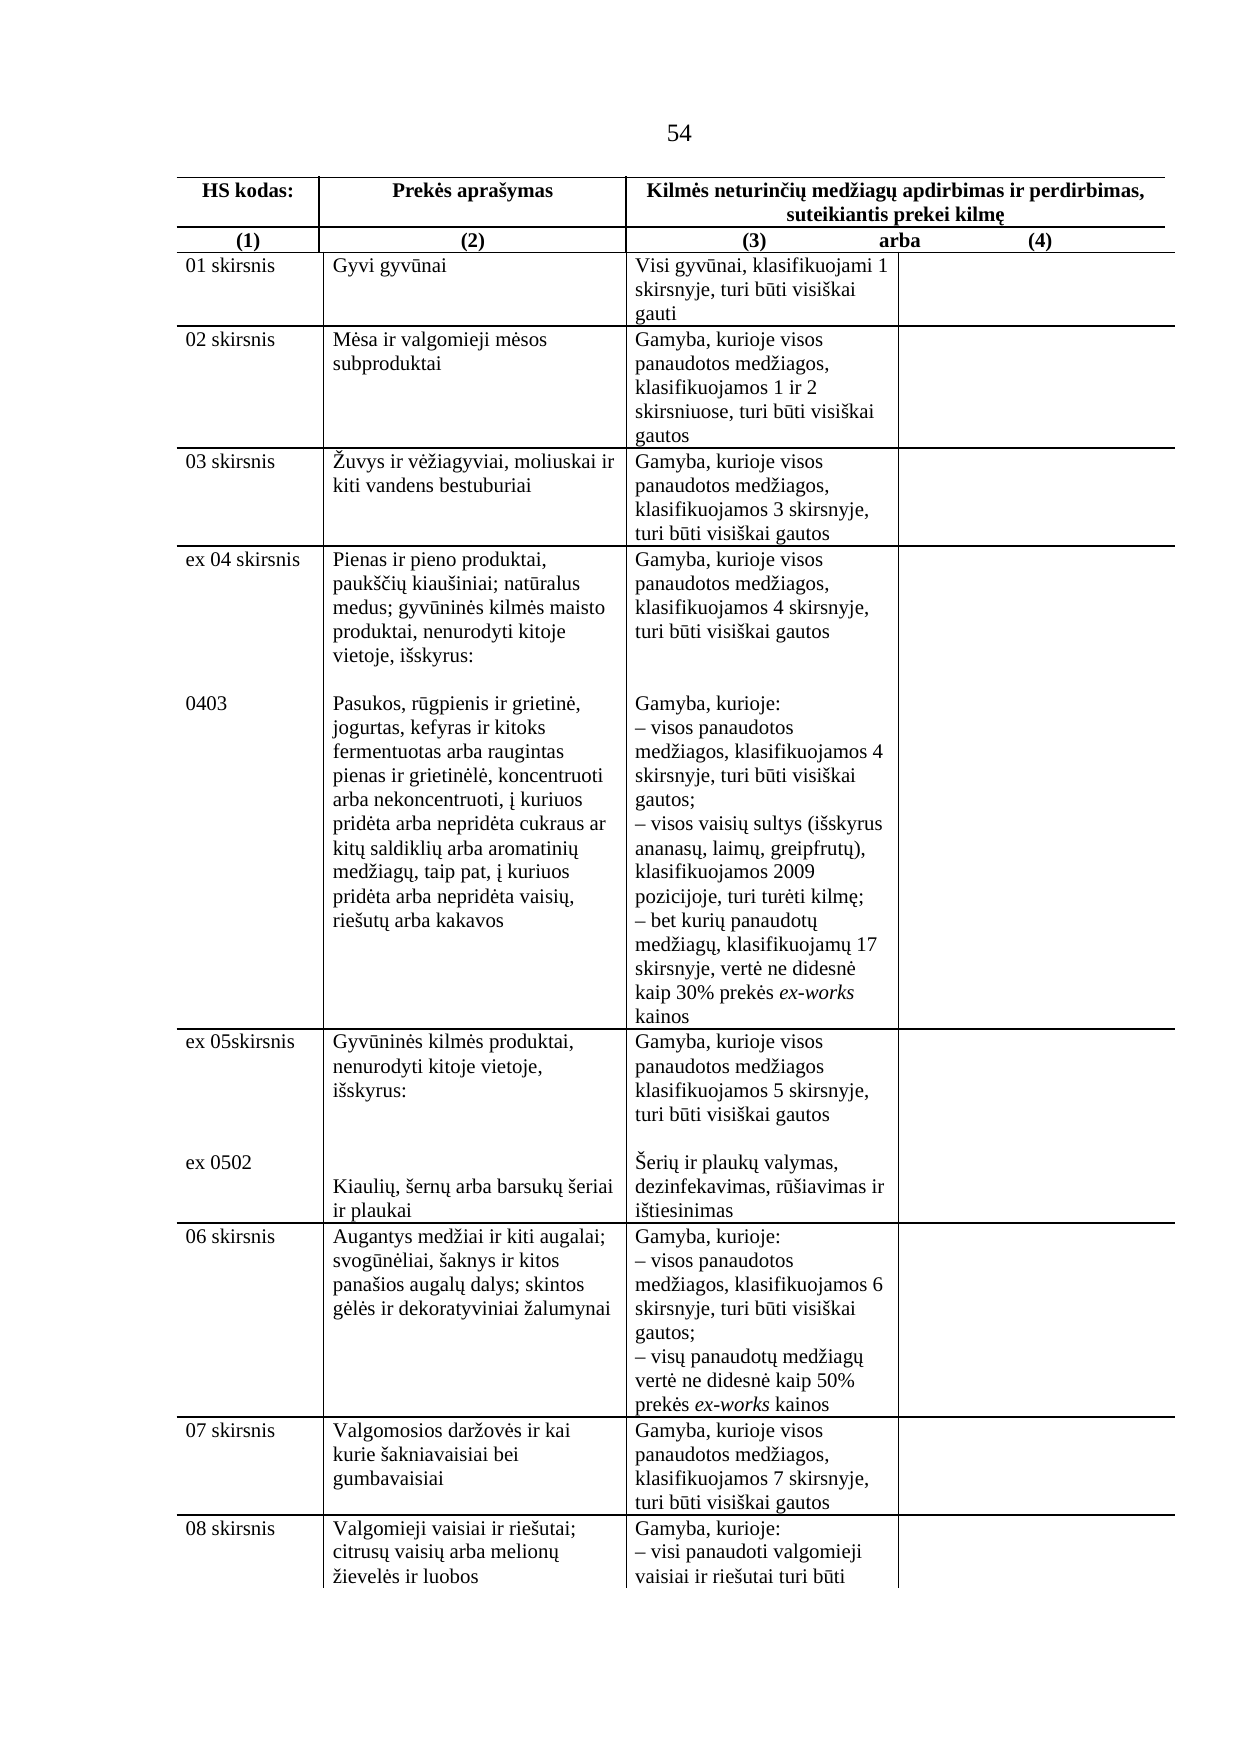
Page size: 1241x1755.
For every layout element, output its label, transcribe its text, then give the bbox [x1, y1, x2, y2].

table_cell Valgomieji vaisiai ir riešutai; citrusų vaisių arba melionų žievelės ir luobos [324, 1516, 626, 1588]
table_cell 07 skirsnis [177, 1418, 323, 1514]
table_cell Gamyba, kurioje visos panaudotos medžiagos, klasifikuojamos 4 skirsnyje, turi būti visiškai gautos Gamyba, kurioje: – visos panaudotos medžiagos, klasifikuojamos 4 skirsnyje, turi būti visiškai gautos; – visos vaisių sultys (išskyrus ananasų, laimų, greipfrutų), klasifikuojamos 2009 pozicijoje, turi turėti kilmę; – bet kurių panaudotų medžiagų, klasifikuojamų 17 skirsnyje, vertė ne didesnė kaip 30% prekės ex-works kainos [627, 547, 898, 1028]
table_cell [1175, 447, 1181, 545]
table_cell [899, 547, 1175, 1028]
table_cell ex 05skirsnis ex 0502 [177, 1030, 323, 1222]
table_cell (3) arba (4) [627, 228, 1165, 252]
table_cell [899, 449, 1175, 545]
table_cell 03 skirsnis [177, 449, 323, 545]
table_cell 01 skirsnis [177, 253, 323, 325]
table_cell Žuvys ir vėžiagyviai, moliuskai ir kiti vandens bestuburiai [324, 449, 626, 545]
table_cell 08 skirsnis [177, 1516, 323, 1588]
table_header [1175, 176, 1181, 226]
table_cell [1175, 545, 1181, 1028]
table_cell ex 04 skirsnis 0403 [177, 547, 323, 1028]
table_cell [899, 1418, 1175, 1514]
table_cell Mėsa ir valgomieji mėsos subproduktai [324, 327, 626, 447]
table_cell Valgomosios daržovės ir kai kurie šakniavaisiai bei gumbavaisiai [324, 1418, 626, 1514]
table_cell [1175, 325, 1181, 447]
table_cell Gyvūninės kilmės produktai, nenurodyti kitoje vietoje, išskyrus: Kiaulių, šernų arba barsukų šeriai ir plaukai [324, 1030, 626, 1222]
table_header Kilmės neturinčių medžiagų apdirbimas ir perdirbimas, suteikiantis prekei kilmę [627, 178, 1165, 226]
table_cell Gamyba, kurioje: – visi panaudoti valgomieji vaisiai ir riešutai turi būti [627, 1516, 898, 1588]
table_header HS kodas: [177, 178, 318, 226]
table_cell [1175, 1222, 1181, 1416]
table_cell [1175, 226, 1181, 252]
table_cell [899, 1224, 1175, 1416]
table_cell Gamyba, kurioje visos panaudotos medžiagos, klasifikuojamos 7 skirsnyje, turi būti visiškai gautos [627, 1418, 898, 1514]
table_cell 02 skirsnis [177, 327, 323, 447]
table_cell [899, 253, 1175, 325]
table_cell Augantys medžiai ir kiti augalai; svogūnėliai, šaknys ir kitos panašios augalų dalys; skintos gėlės ir dekoratyviniai žalumynai [324, 1224, 626, 1416]
table_cell [1175, 1514, 1181, 1588]
table_header [1165, 176, 1171, 226]
table_cell Gamyba, kurioje: – visos panaudotos medžiagos, klasifikuojamos 6 skirsnyje, turi būti visiškai gautos; – visų panaudotų medžiagų vertė ne didesnė kaip 50% prekės ex-works kainos [627, 1224, 898, 1416]
table_cell Gamyba, kurioje visos panaudotos medžiagos klasifikuojamos 5 skirsnyje, turi būti visiškai gautos Šerių ir plaukų valymas, dezinfekavimas, rūšiavimas ir ištiesinimas [627, 1030, 898, 1222]
table_cell Pienas ir pieno produktai, paukščių kiaušiniai; natūralus medus; gyvūninės kilmės maisto produktai, nenurodyti kitoje vietoje, išskyrus: Pasukos, rūgpienis ir grietinė, jogurtas, kefyras ir kitoks fermentuotas arba raugintas pienas ir grietinėlė, koncentruoti arba nekoncentruoti, į kuriuos pridėta arba nepridėta cukraus ar kitų saldiklių arba aromatinių medžiagų, taip pat, į kuriuos pridėta arba nepridėta vaisių, riešutų arba kakavos [324, 547, 626, 1028]
table_cell [899, 1516, 1175, 1588]
table_cell [1165, 226, 1171, 252]
table_cell 06 skirsnis [177, 1224, 323, 1416]
table_cell [1171, 226, 1175, 252]
table_cell [1175, 1028, 1181, 1222]
table_cell Gyvi gyvūnai [324, 253, 626, 325]
table_cell [1175, 1416, 1181, 1514]
table_cell [899, 327, 1175, 447]
table_cell (1) [177, 228, 318, 252]
table_cell [899, 1030, 1175, 1222]
table_header [1171, 176, 1175, 226]
table_cell Gamyba, kurioje visos panaudotos medžiagos, klasifikuojamos 1 ir 2 skirsniuose, turi būti visiškai gautos [627, 327, 898, 447]
table_cell Visi gyvūnai, klasifikuojami 1 skirsnyje, turi būti visiškai gauti [627, 253, 898, 325]
table_cell (2) [320, 228, 625, 252]
table_cell Gamyba, kurioje visos panaudotos medžiagos, klasifikuojamos 3 skirsnyje, turi būti visiškai gautos [627, 449, 898, 545]
table_header Prekės aprašymas [320, 178, 625, 226]
table_cell [1175, 252, 1181, 325]
